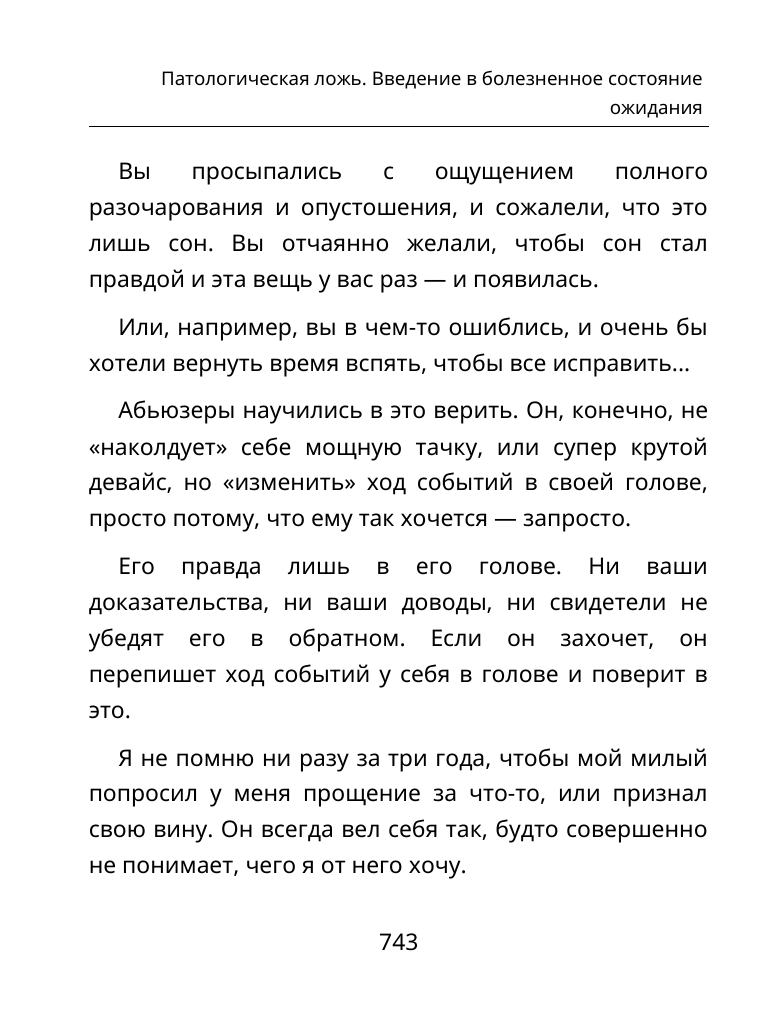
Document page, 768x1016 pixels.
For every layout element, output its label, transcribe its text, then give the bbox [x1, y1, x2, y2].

text Абьюзеры научились в это верить. Он, конечно, не «наколдует» себе мощную тачку, или супер крутой девайс, но «изменить» ход событий в своей голове, просто потому, что ему так хочется — запросто. [88, 394, 709, 533]
text Вы просыпались с ощущением полного разочарования и опустошения, и сожалели, что это лишь сон. Вы отчаянно желали, чтобы сон стал правдой и эта вещь у вас раз — и появилась. [88, 155, 709, 294]
text Или, например, вы в чем-то ошиблись, и очень бы хотели вернуть время вспять, чтобы все исправить... [88, 311, 709, 378]
text Я не помню ни разу за три года, чтобы мой милый попросил у меня прощение за что-то, или признал свою вину. Он всегда вел себя так, будто совершенно не понимает, чего я от него хочу. [88, 741, 709, 881]
text Его правда лишь в его голове. Ни ваши доказательства, ни ваши доводы, ни свидетели не убедят его в обратном. Если он захочет, он перепишет ход событий у себя в голове и поверит в это. [88, 550, 709, 725]
